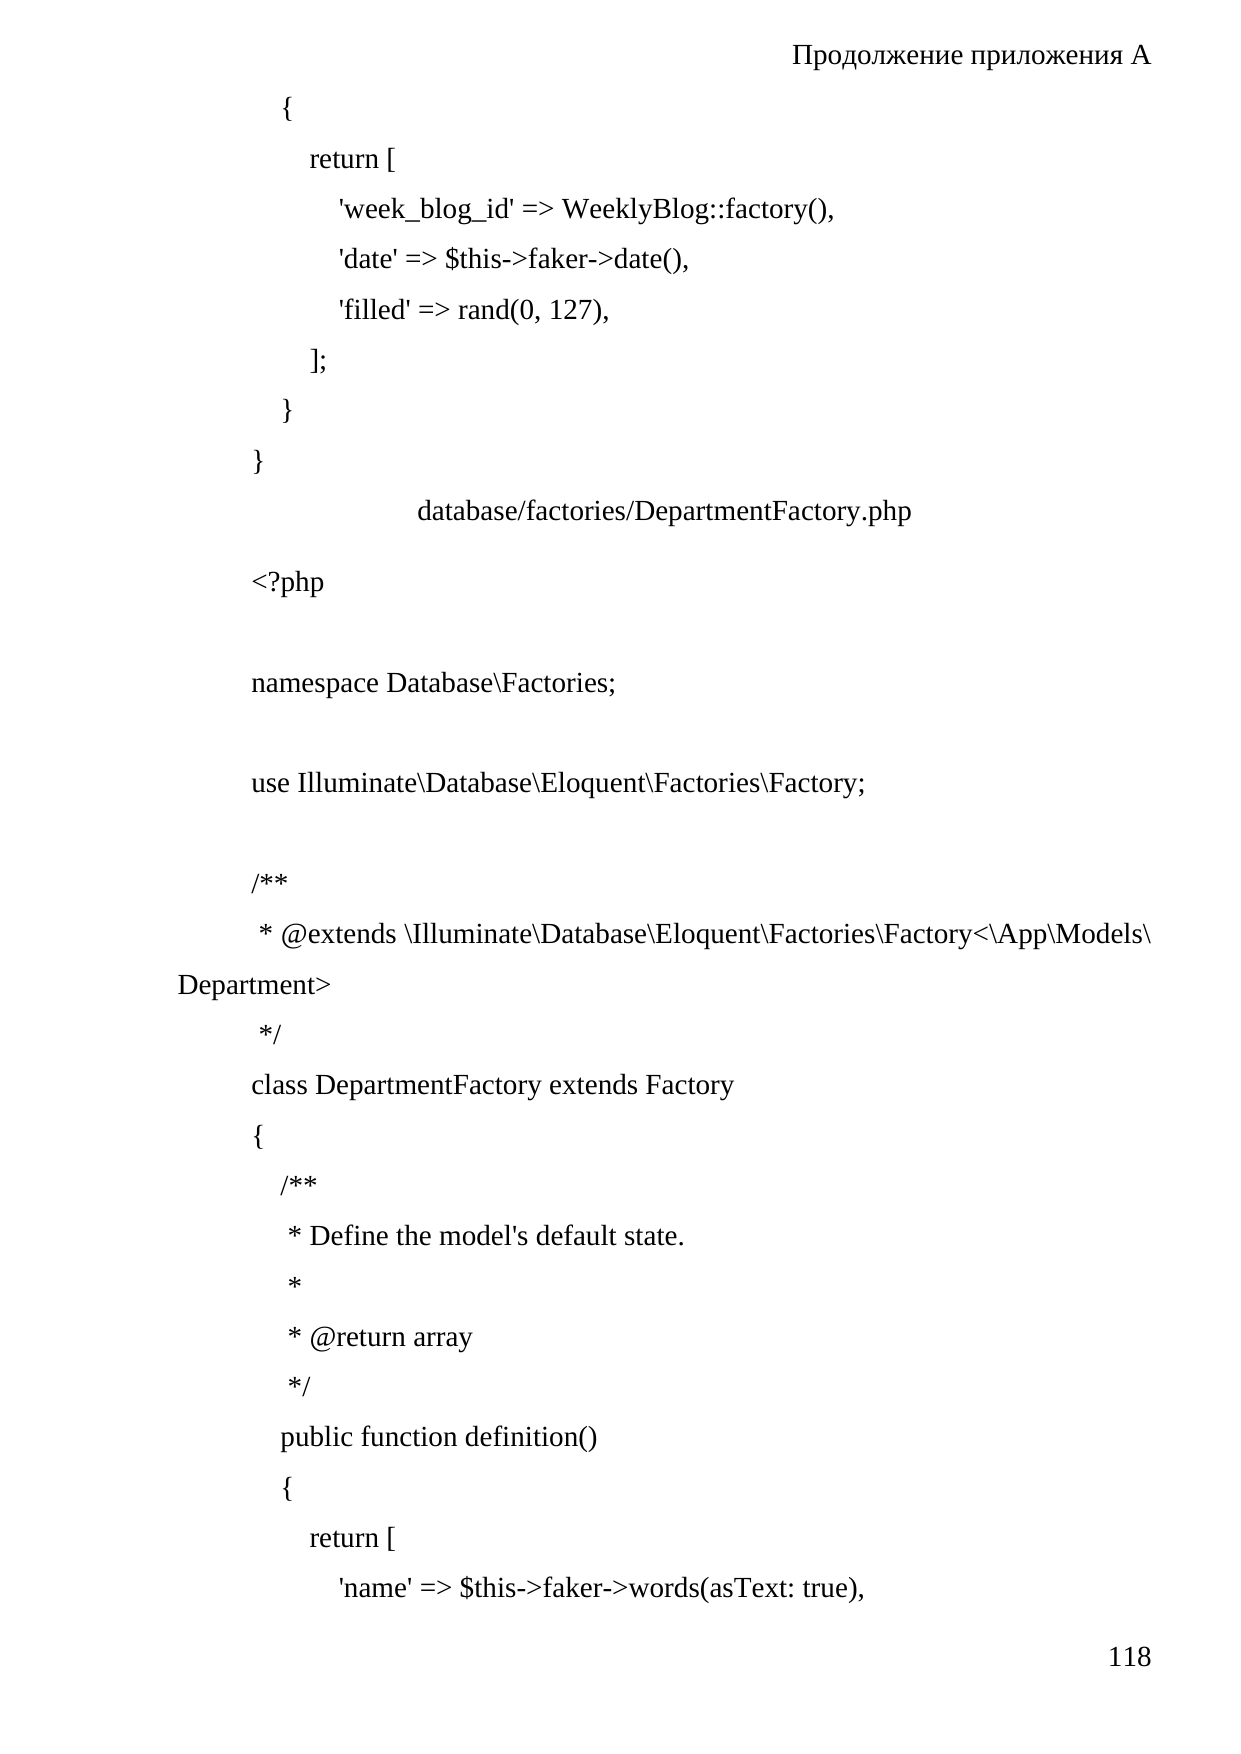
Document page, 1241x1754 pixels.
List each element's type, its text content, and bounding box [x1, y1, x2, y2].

text namespace Database\Factories; [177, 665, 1152, 698]
text * @extends \Illuminate\Database\Eloquent\Factories\Factory<\App\Models\Department> [177, 916, 1152, 1000]
text class DepartmentFactory extends Factory [177, 1067, 1152, 1101]
text use Illuminate\Database\Eloquent\Factories\Factory; [177, 766, 1152, 799]
text } [177, 443, 1152, 476]
text <?php [177, 564, 1152, 598]
text */ [177, 1369, 1152, 1403]
text ]; [177, 342, 1152, 376]
text return [ [177, 1520, 1152, 1554]
text 'filled' => rand(0, 127), [177, 292, 1152, 325]
text /** [177, 1168, 1152, 1202]
text { [177, 1470, 1152, 1503]
text * [177, 1269, 1152, 1302]
subtitle database/factories/DepartmentFactory.php [177, 493, 1152, 527]
text 'week_blog_id' => WeeklyBlog::factory(), [177, 191, 1152, 225]
text { [177, 1118, 1152, 1151]
text */ [177, 1017, 1152, 1051]
text return [ [177, 141, 1152, 174]
text 'date' => $this->faker->date(), [177, 242, 1152, 275]
text * @return array [177, 1319, 1152, 1352]
text } [177, 392, 1152, 426]
text 'name' => $this->faker->words(asText: true), [177, 1571, 1152, 1604]
text /** [177, 866, 1152, 900]
text { [177, 91, 1152, 124]
text public function definition() [177, 1419, 1152, 1453]
text * Define the model's default state. [177, 1218, 1152, 1252]
